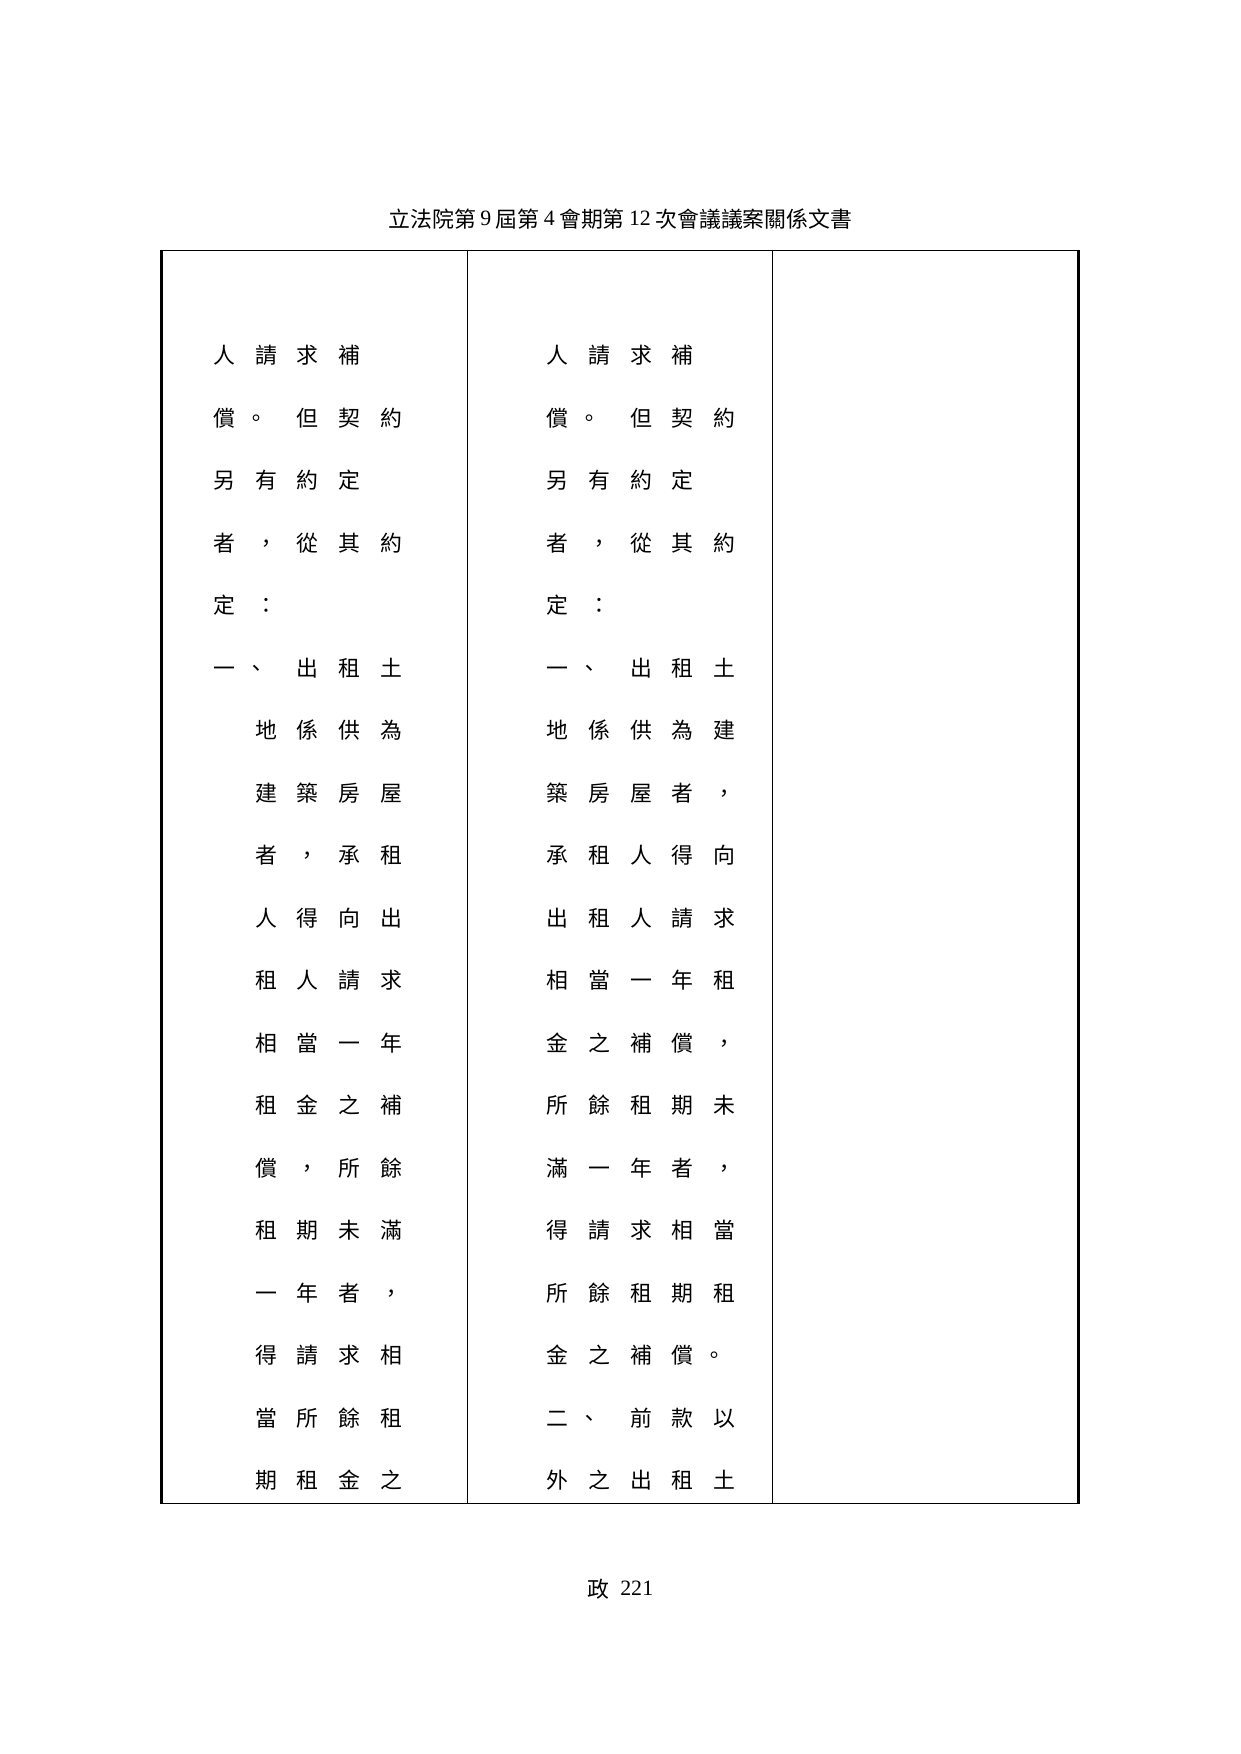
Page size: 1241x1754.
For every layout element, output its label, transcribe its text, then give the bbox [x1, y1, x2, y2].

table_cell 人請求補償。但契約另有約定者，從其約定： 一、出租土地係供為建築房屋者，承租人得向出租人請求相當一年租金之補償，所餘租期未滿一年者，得請求相當所餘租期租金之補償。 二、前款以外之出租土 [468, 251, 772, 1503]
table_cell 人請求補償。但契約另有約定者，從其約定： 一、出租土地係供為建築房屋者，承租人得向出租人請求相當一年租金之補償，所餘租期未滿一年者，得請求相當所餘租期租金之 [163, 251, 467, 1503]
table_cell [773, 251, 1077, 1503]
